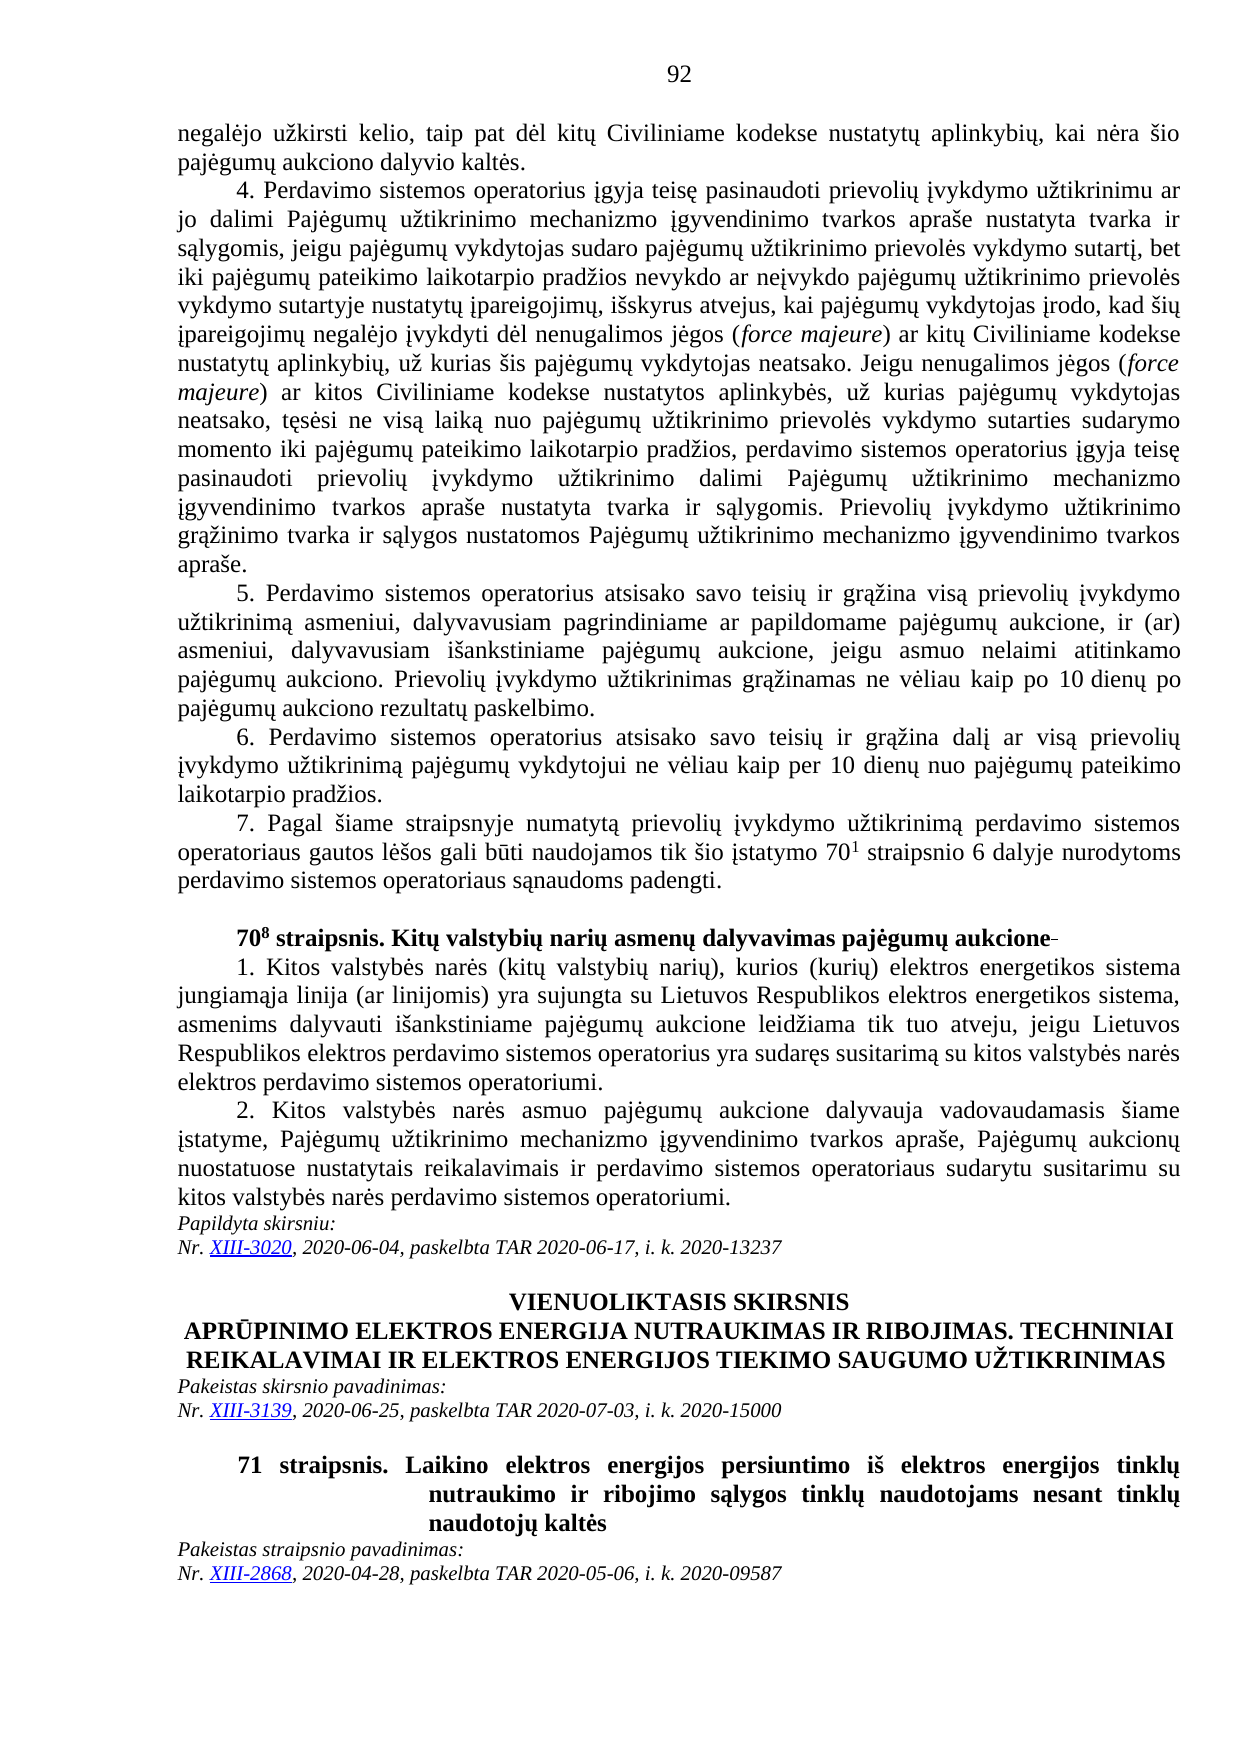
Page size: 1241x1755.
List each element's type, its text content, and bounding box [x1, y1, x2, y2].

text negalėjo užkirsti kelio, taip pat dėl kitų Civiliniame kodekse nustatytų aplinkybių, kai nėra šio pajėgumų aukciono dalyvio kaltės. [177, 118, 1181, 176]
text 2. Kitos valstybės narės asmuo pajėgumų aukcione dalyvauja vadovaudamasis šiame įstatyme, Pajėgumų užtikrinimo mechanizmo įgyvendinimo tvarkos apraše, Pajėgumų aukcionų nuostatuose nustatytais reikalavimais ir perdavimo sistemos operatoriaus sudarytu susitarimu su kitos valstybės narės perdavimo sistemos operatoriumi. [177, 1096, 1181, 1211]
text 5. Perdavimo sistemos operatorius atsisako savo teisių ir grąžina visą prievolių įvykdymo užtikrinimą asmeniui, dalyvavusiam pagrindiniame ar papildomame pajėgumų aukcione, ir (ar) asmeniui, dalyvavusiam išankstiniame pajėgumų aukcione, jeigu asmuo nelaimi atitinkamo pajėgumų aukciono. Prievolių įvykdymo užtikrinimas grąžinamas ne vėliau kaip po 10 dienų po pajėgumų aukciono rezultatų paskelbimo. [177, 578, 1181, 722]
text 708 straipsnis. Kitų valstybių narių asmenų dalyvavimas pajėgumų aukcione [177, 923, 1181, 952]
text 6. Perdavimo sistemos operatorius atsisako savo teisių ir grąžina dalį ar visą prievolių įvykdymo užtikrinimą pajėgumų vykdytojui ne vėliau kaip per 10 dienų nuo pajėgumų pateikimo laikotarpio pradžios. [177, 722, 1181, 808]
text 71 straipsnis. Laikino elektros energijos persiuntimo iš elektros energijos tinklų nutraukimo ir ribojimo sąlygos tinklų naudotojams nesant tinklų naudotojų kaltės [237, 1451, 1181, 1537]
text Nr. XIII-3020, 2020-06-04, paskelbta TAR 2020-06-17, i. k. 2020-13237 [177, 1235, 1181, 1259]
text Pakeistas skirsnio pavadinimas: [177, 1374, 1181, 1398]
text Pakeistas straipsnio pavadinimas: [177, 1537, 1181, 1561]
text VIENUOLIKTASIS SKIRSNIS [177, 1287, 1181, 1316]
text 4. Perdavimo sistemos operatorius įgyja teisę pasinaudoti prievolių įvykdymo užtikrinimu ar jo dalimi Pajėgumų užtikrinimo mechanizmo įgyvendinimo tvarkos apraše nustatyta tvarka ir sąlygomis, jeigu pajėgumų vykdytojas sudaro pajėgumų užtikrinimo prievolės vykdymo sutartį, bet iki pajėgumų pateikimo laikotarpio pradžios nevykdo ar neįvykdo pajėgumų užtikrinimo prievolės vykdymo sutartyje nustatytų įpareigojimų, išskyrus atvejus, kai pajėgumų vykdytojas įrodo, kad šių įpareigojimų negalėjo įvykdyti dėl nenugalimos jėgos (force majeure) ar kitų Civiliniame kodekse nustatytų aplinkybių, už kurias šis pajėgumų vykdytojas neatsako. Jeigu nenugalimos jėgos (force majeure) ar kitos Civiliniame kodekse nustatytos aplinkybės, už kurias pajėgumų vykdytojas neatsako, tęsėsi ne visą laiką nuo pajėgumų užtikrinimo prievolės vykdymo sutarties sudarymo momento iki pajėgumų pateikimo laikotarpio pradžios, perdavimo sistemos operatorius įgyja teisę pasinaudoti prievolių įvykdymo užtikrinimo dalimi Pajėgumų užtikrinimo mechanizmo įgyvendinimo tvarkos apraše nustatyta tvarka ir sąlygomis. Prievolių įvykdymo užtikrinimo grąžinimo tvarka ir sąlygos nustatomos Pajėgumų užtikrinimo mechanizmo įgyvendinimo tvarkos apraše. [177, 176, 1181, 578]
text Nr. XIII-2868, 2020-04-28, paskelbta TAR 2020-05-06, i. k. 2020-09587 [177, 1561, 1181, 1585]
text Papildyta skirsniu: [177, 1211, 1181, 1235]
text Nr. XIII-3139, 2020-06-25, paskelbta TAR 2020-07-03, i. k. 2020-15000 [177, 1398, 1181, 1422]
text 1. Kitos valstybės narės (kitų valstybių narių), kurios (kurių) elektros energetikos sistema jungiamąja linija (ar linijomis) yra sujungta su Lietuvos Respublikos elektros energetikos sistema, asmenims dalyvauti išankstiniame pajėgumų aukcione leidžiama tik tuo atveju, jeigu Lietuvos Respublikos elektros perdavimo sistemos operatorius yra sudaręs susitarimą su kitos valstybės narės elektros perdavimo sistemos operatoriumi. [177, 952, 1181, 1096]
text 7. Pagal šiame straipsnyje numatytą prievolių įvykdymo užtikrinimą perdavimo sistemos operatoriaus gautos lėšos gali būti naudojamos tik šio įstatymo 701 straipsnio 6 dalyje nurodytoms perdavimo sistemos operatoriaus sąnaudoms padengti. [177, 808, 1181, 894]
text APRŪPINIMO ELEKTROS ENERGIJA NUTRAUKIMAS IR RIBOJIMAS. TECHNINIAI REIKALAVIMAI IR ELEKTROS ENERGIJOS TIEKIMO SAUGUMO UŽTIKRINIMAS [177, 1316, 1181, 1374]
